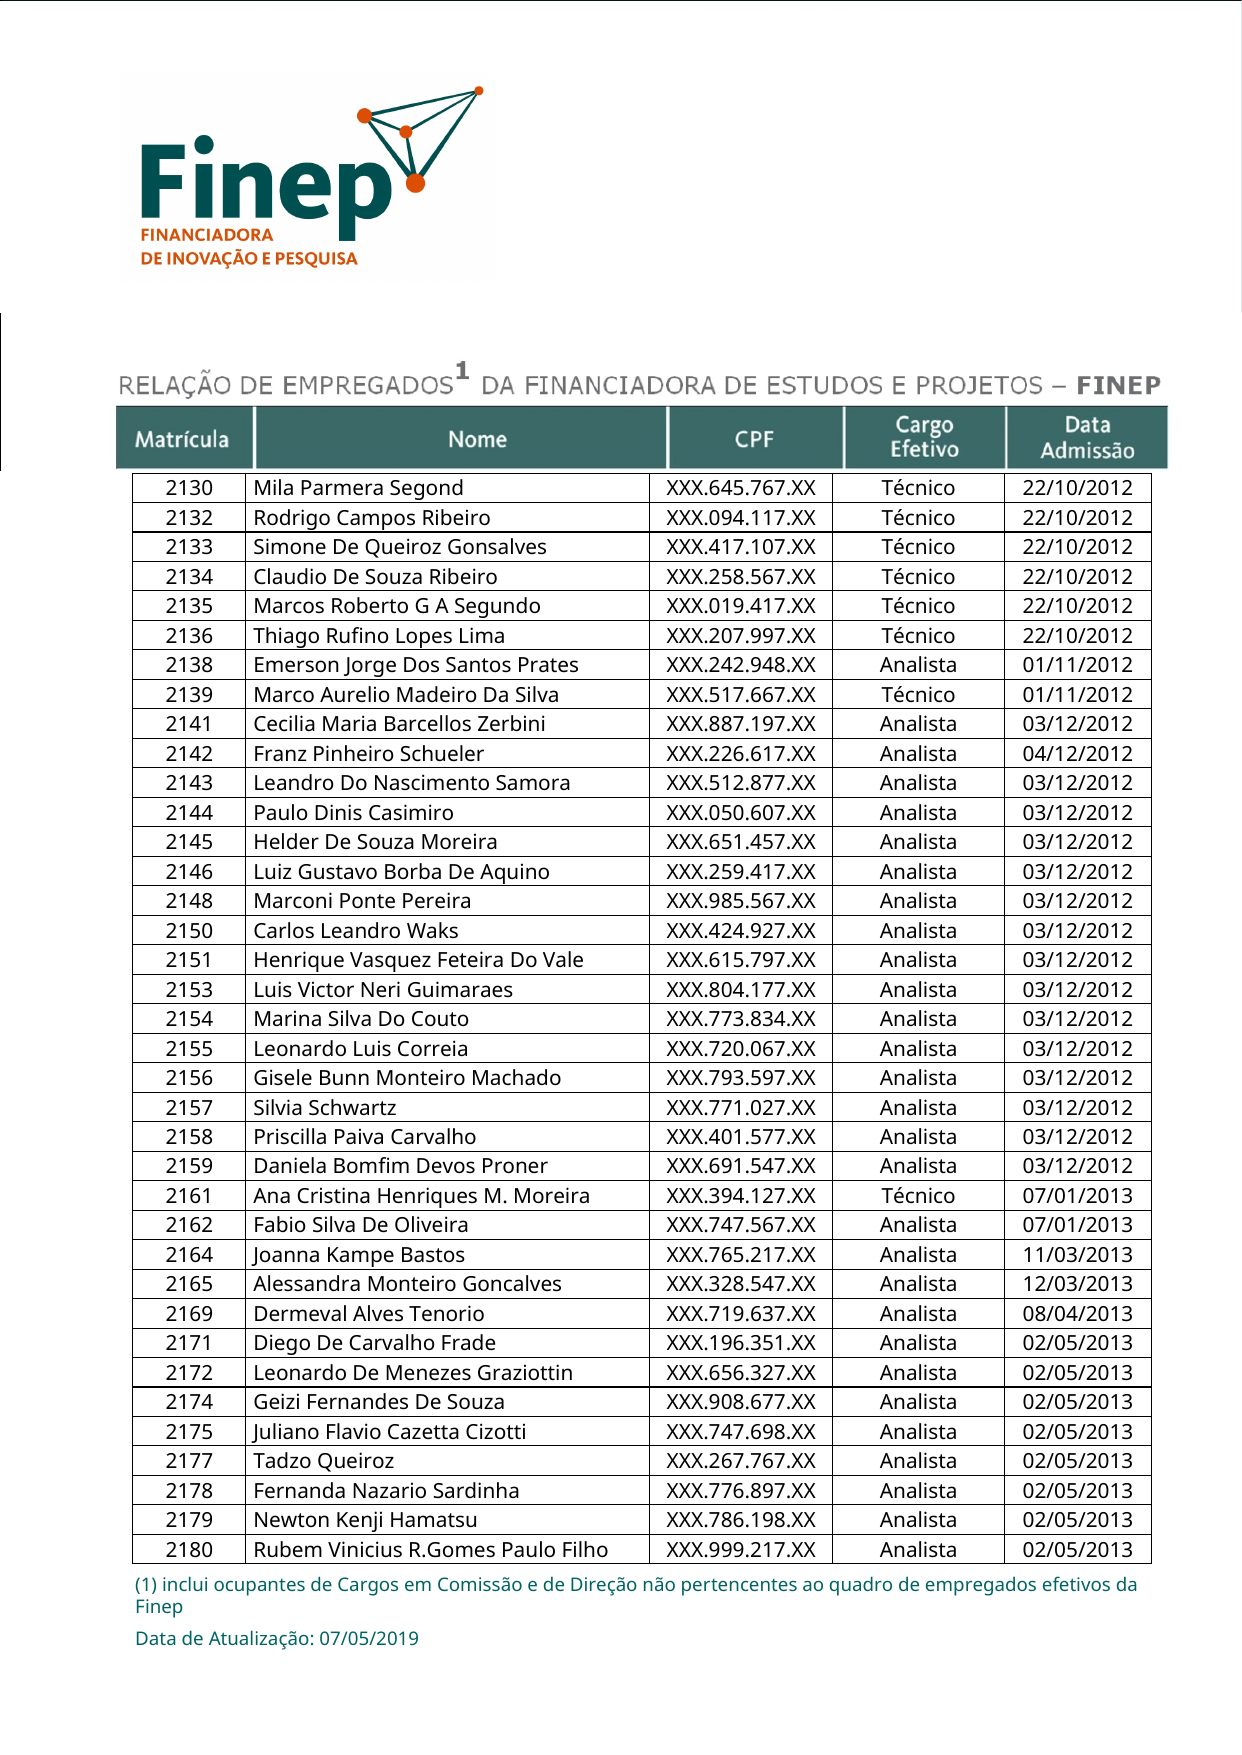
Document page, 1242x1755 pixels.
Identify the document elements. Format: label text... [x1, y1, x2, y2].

table_cell XXX.771.027.XX [650, 1093, 832, 1121]
table_cell XXX.259.417.XX [650, 857, 832, 885]
table_cell 2134 [133, 562, 245, 590]
table_cell 2169 [133, 1299, 245, 1327]
table_cell Técnico [833, 562, 1004, 590]
table_cell 2179 [133, 1505, 245, 1534]
table_cell Marconi Ponte Pereira [246, 886, 649, 915]
table_cell Analista [833, 1417, 1004, 1445]
table_cell XXX.050.607.XX [650, 798, 832, 826]
table_cell 2130 [133, 474, 245, 502]
table_cell Dermeval Alves Tenorio [246, 1299, 649, 1327]
table_cell 04/12/2012 [1005, 739, 1151, 767]
table_cell 03/12/2012 [1005, 768, 1151, 797]
table_cell Analista [833, 1152, 1004, 1180]
table_cell XXX.985.567.XX [650, 886, 832, 915]
table_cell Emerson Jorge Dos Santos Prates [246, 650, 649, 679]
table_cell Fernanda Nazario Sardinha [246, 1476, 649, 1504]
table_cell Simone De Queiroz Gonsalves [246, 533, 649, 561]
table_cell XXX.645.767.XX [650, 474, 832, 502]
table_cell 2153 [133, 975, 245, 1003]
table_cell 2154 [133, 1004, 245, 1033]
table_cell Rubem Vinicius R.Gomes Paulo Filho [246, 1535, 649, 1563]
table_cell 03/12/2012 [1005, 709, 1151, 738]
table_cell XXX.656.327.XX [650, 1358, 832, 1386]
table_cell XXX.226.617.XX [650, 739, 832, 767]
table_cell XXX.776.897.XX [650, 1476, 832, 1504]
table_cell 01/11/2012 [1005, 680, 1151, 708]
table_cell Analista [833, 1063, 1004, 1092]
table_cell 22/10/2012 [1005, 621, 1151, 649]
table_cell Técnico [833, 503, 1004, 531]
table_cell Analista [833, 916, 1004, 944]
table_cell Luiz Gustavo Borba De Aquino [246, 857, 649, 885]
table_cell 2177 [133, 1446, 245, 1475]
table_cell 2136 [133, 621, 245, 649]
table_cell Analista [833, 1535, 1004, 1563]
table_cell XXX.258.567.XX [650, 562, 832, 590]
table_cell 01/11/2012 [1005, 650, 1151, 679]
table_cell XXX.207.997.XX [650, 621, 832, 649]
table_cell Analista [833, 945, 1004, 974]
table_cell Técnico [833, 591, 1004, 620]
table_cell XXX.691.547.XX [650, 1152, 832, 1180]
table_cell Analista [833, 827, 1004, 856]
table_cell Técnico [833, 474, 1004, 502]
table_cell Analista [833, 886, 1004, 915]
table_cell Analista [833, 1446, 1004, 1475]
table_cell Analista [833, 975, 1004, 1003]
table_cell 2141 [133, 709, 245, 738]
table_cell Geizi Fernandes De Souza [246, 1388, 649, 1416]
table_cell 11/03/2013 [1005, 1240, 1151, 1268]
table_cell XXX.094.117.XX [650, 503, 832, 531]
table_cell XXX.512.877.XX [650, 768, 832, 797]
table_cell XXX.651.457.XX [650, 827, 832, 856]
table_cell 03/12/2012 [1005, 1122, 1151, 1151]
table_cell Analista [833, 1240, 1004, 1268]
table_cell Marco Aurelio Madeiro Da Silva [246, 680, 649, 708]
table_cell Leandro Do Nascimento Samora [246, 768, 649, 797]
table_cell Técnico [833, 533, 1004, 561]
table_cell Thiago Rufino Lopes Lima [246, 621, 649, 649]
table_cell 2174 [133, 1388, 245, 1416]
table_cell 2175 [133, 1417, 245, 1445]
table_cell 02/05/2013 [1005, 1358, 1151, 1386]
table_cell Analista [833, 1093, 1004, 1121]
table_cell XXX.804.177.XX [650, 975, 832, 1003]
table_cell Claudio De Souza Ribeiro [246, 562, 649, 590]
table_cell Silvia Schwartz [246, 1093, 649, 1121]
table_cell 02/05/2013 [1005, 1446, 1151, 1475]
table_cell 2138 [133, 650, 245, 679]
table_cell Henrique Vasquez Feteira Do Vale [246, 945, 649, 974]
table_cell Cecilia Maria Barcellos Zerbini [246, 709, 649, 738]
table_cell 22/10/2012 [1005, 474, 1151, 502]
table_cell XXX.394.127.XX [650, 1181, 832, 1209]
table_cell XXX.615.797.XX [650, 945, 832, 974]
table_cell 07/01/2013 [1005, 1211, 1151, 1239]
table_cell Franz Pinheiro Schueler [246, 739, 649, 767]
table_cell XXX.765.217.XX [650, 1240, 832, 1268]
table_cell Juliano Flavio Cazetta Cizotti [246, 1417, 649, 1445]
table_cell 22/10/2012 [1005, 591, 1151, 620]
table_cell 2157 [133, 1093, 245, 1121]
table_cell 22/10/2012 [1005, 503, 1151, 531]
table_cell Analista [833, 1034, 1004, 1062]
table_cell XXX.196.351.XX [650, 1329, 832, 1357]
table_cell Analista [833, 857, 1004, 885]
table_cell XXX.424.927.XX [650, 916, 832, 944]
table_cell 03/12/2012 [1005, 798, 1151, 826]
table_cell 02/05/2013 [1005, 1388, 1151, 1416]
table_cell Leonardo Luis Correia [246, 1034, 649, 1062]
table_cell 07/01/2013 [1005, 1181, 1151, 1209]
table_cell 2171 [133, 1329, 245, 1357]
table_cell 2165 [133, 1270, 245, 1298]
table_cell Analista [833, 709, 1004, 738]
table_cell 03/12/2012 [1005, 1034, 1151, 1062]
table_cell Analista [833, 1122, 1004, 1151]
table_cell Priscilla Paiva Carvalho [246, 1122, 649, 1151]
table_cell 2158 [133, 1122, 245, 1151]
table_cell Técnico [833, 680, 1004, 708]
table_cell Marina Silva Do Couto [246, 1004, 649, 1033]
table_cell XXX.720.067.XX [650, 1034, 832, 1062]
table_cell XXX.747.567.XX [650, 1211, 832, 1239]
table_cell Analista [833, 650, 1004, 679]
table_cell Rodrigo Campos Ribeiro [246, 503, 649, 531]
table_cell 2142 [133, 739, 245, 767]
table_cell 2156 [133, 1063, 245, 1092]
table_cell 02/05/2013 [1005, 1329, 1151, 1357]
table_cell Técnico [833, 621, 1004, 649]
table_cell XXX.719.637.XX [650, 1299, 832, 1327]
table_cell XXX.417.107.XX [650, 533, 832, 561]
table_cell 02/05/2013 [1005, 1505, 1151, 1534]
table_cell Marcos Roberto G A Segundo [246, 591, 649, 620]
table_cell Analista [833, 1211, 1004, 1239]
table_cell 2148 [133, 886, 245, 915]
table_cell XXX.747.698.XX [650, 1417, 832, 1445]
table_cell 03/12/2012 [1005, 827, 1151, 856]
table_cell 2144 [133, 798, 245, 826]
table_cell Analista [833, 798, 1004, 826]
table_cell XXX.328.547.XX [650, 1270, 832, 1298]
table_cell Analista [833, 1358, 1004, 1386]
table_cell XXX.908.677.XX [650, 1388, 832, 1416]
table_cell Analista [833, 1388, 1004, 1416]
table_cell 2132 [133, 503, 245, 531]
table_cell 02/05/2013 [1005, 1476, 1151, 1504]
table_cell Gisele Bunn Monteiro Machado [246, 1063, 649, 1092]
table_cell XXX.267.767.XX [650, 1446, 832, 1475]
table_cell 2159 [133, 1152, 245, 1180]
table_cell 22/10/2012 [1005, 562, 1151, 590]
table_cell 2150 [133, 916, 245, 944]
table_cell Analista [833, 1299, 1004, 1327]
table_cell Joanna Kampe Bastos [246, 1240, 649, 1268]
table_cell 03/12/2012 [1005, 916, 1151, 944]
table_cell Analista [833, 1505, 1004, 1534]
table_cell Helder De Souza Moreira [246, 827, 649, 856]
table_cell 2161 [133, 1181, 245, 1209]
table_cell XXX.773.834.XX [650, 1004, 832, 1033]
table_cell Analista [833, 1476, 1004, 1504]
table_cell Analista [833, 1270, 1004, 1298]
table_cell XXX.401.577.XX [650, 1122, 832, 1151]
table_cell Analista [833, 768, 1004, 797]
table_cell 03/12/2012 [1005, 886, 1151, 915]
table_cell Luis Victor Neri Guimaraes [246, 975, 649, 1003]
table_cell 2180 [133, 1535, 245, 1563]
table_cell 2178 [133, 1476, 245, 1504]
table_cell Analista [833, 739, 1004, 767]
table_cell XXX.242.948.XX [650, 650, 832, 679]
table_cell 2135 [133, 591, 245, 620]
table_cell XXX.019.417.XX [650, 591, 832, 620]
table_cell Técnico [833, 1181, 1004, 1209]
table_cell 2139 [133, 680, 245, 708]
table_cell Analista [833, 1004, 1004, 1033]
table_cell 2172 [133, 1358, 245, 1386]
table_cell XXX.793.597.XX [650, 1063, 832, 1092]
table_cell 2143 [133, 768, 245, 797]
table_cell Carlos Leandro Waks [246, 916, 649, 944]
table_cell Newton Kenji Hamatsu [246, 1505, 649, 1534]
table_cell 22/10/2012 [1005, 533, 1151, 561]
table_cell 03/12/2012 [1005, 1093, 1151, 1121]
table_cell 2164 [133, 1240, 245, 1268]
table_cell Ana Cristina Henriques M. Moreira [246, 1181, 649, 1209]
table_cell Mila Parmera Segond [246, 474, 649, 502]
table_cell 03/12/2012 [1005, 1152, 1151, 1180]
table_cell 03/12/2012 [1005, 1004, 1151, 1033]
table_cell 12/03/2013 [1005, 1270, 1151, 1298]
table_cell Diego De Carvalho Frade [246, 1329, 649, 1357]
table_cell XXX.887.197.XX [650, 709, 832, 738]
table_cell 08/04/2013 [1005, 1299, 1151, 1327]
table_cell 03/12/2012 [1005, 975, 1151, 1003]
table_cell 02/05/2013 [1005, 1417, 1151, 1445]
table_cell Alessandra Monteiro Goncalves [246, 1270, 649, 1298]
table_cell 03/12/2012 [1005, 1063, 1151, 1092]
table_cell Paulo Dinis Casimiro [246, 798, 649, 826]
table_cell Leonardo De Menezes Graziottin [246, 1358, 649, 1386]
table_cell Daniela Bomfim Devos Proner [246, 1152, 649, 1180]
table_cell 03/12/2012 [1005, 945, 1151, 974]
table_cell 2146 [133, 857, 245, 885]
table_cell Analista [833, 1329, 1004, 1357]
table_cell XXX.786.198.XX [650, 1505, 832, 1534]
table_cell 02/05/2013 [1005, 1535, 1151, 1563]
table_cell 2151 [133, 945, 245, 974]
table_cell 03/12/2012 [1005, 857, 1151, 885]
table_cell 2155 [133, 1034, 245, 1062]
table_cell 2162 [133, 1211, 245, 1239]
table_cell 2145 [133, 827, 245, 856]
table_cell XXX.999.217.XX [650, 1535, 832, 1563]
table_cell Tadzo Queiroz [246, 1446, 649, 1475]
table_cell 2133 [133, 533, 245, 561]
table_cell XXX.517.667.XX [650, 680, 832, 708]
table_cell Fabio Silva De Oliveira [246, 1211, 649, 1239]
